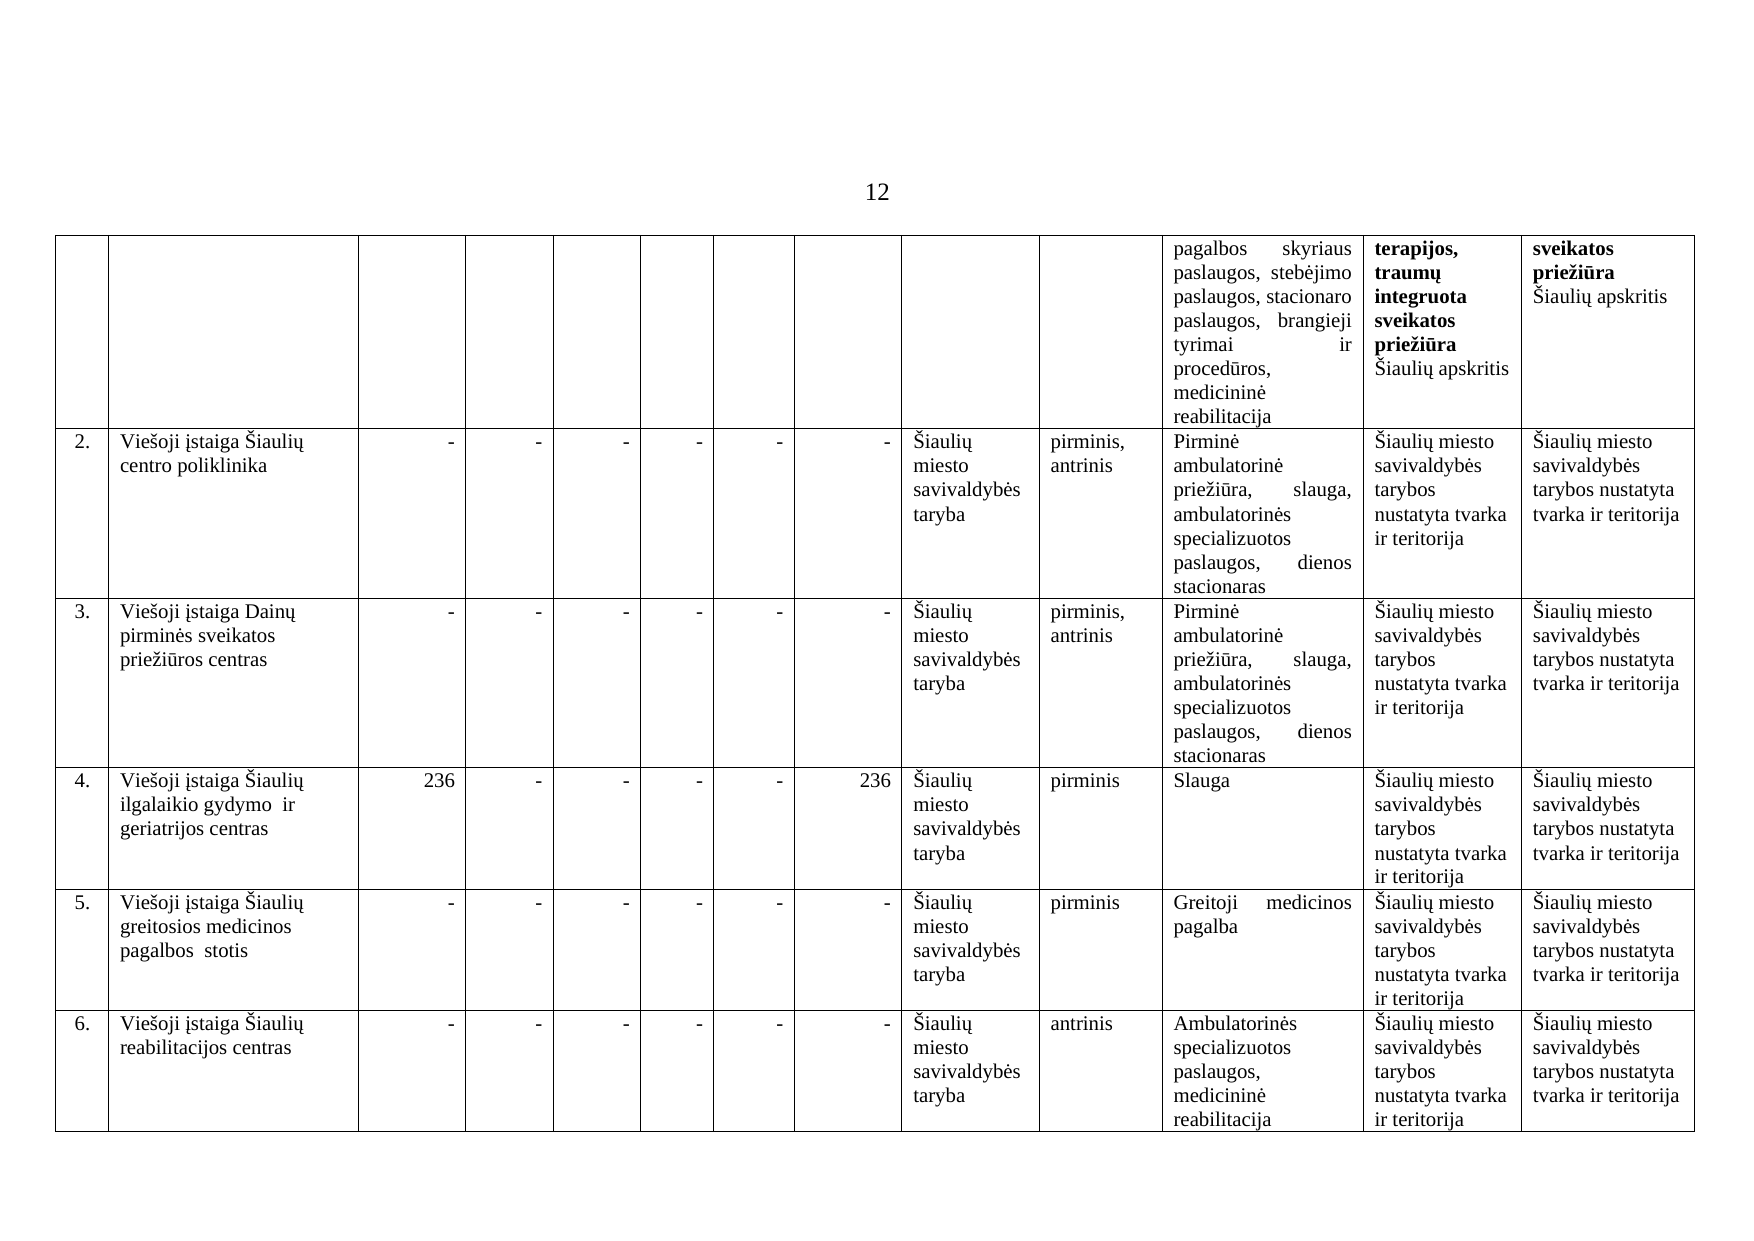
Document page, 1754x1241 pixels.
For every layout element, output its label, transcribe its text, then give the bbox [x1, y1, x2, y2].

table_cell 236 [795, 768, 901, 888]
table_cell - [359, 1011, 465, 1131]
table_cell Viešoji įstaiga Šiaulių greitosios medicinos pagalbos stotis [109, 890, 358, 1010]
table_cell 6. [56, 1011, 108, 1131]
table_cell Šiaulių miesto savivaldybės tarybos nustatyta tvarka ir teritorija [1522, 768, 1694, 888]
table_cell pirminis [1040, 768, 1162, 888]
table_cell Pirminė ambulatorinė priežiūra, slauga, ambulatorinės specializuotos paslaugos, dienos stacionaras [1163, 429, 1363, 598]
table_cell - [795, 236, 901, 428]
table_cell Viešoji įstaiga Dainų pirminės sveikatos priežiūros centras [109, 599, 358, 767]
table_cell - [466, 599, 553, 767]
table_cell - [795, 429, 901, 598]
table_cell [554, 236, 640, 428]
table_cell 3. [56, 599, 108, 767]
table_cell [641, 236, 713, 428]
table_cell - [466, 768, 553, 888]
table_cell Pirminė ambulatorinė priežiūra, slauga, ambulatorinės specializuotos paslaugos, dienos stacionaras [1163, 599, 1363, 767]
table_cell [902, 236, 1039, 428]
table_cell terapijos, traumų integruota sveikatos priežiūra Šiaulių apskritis [1364, 236, 1521, 428]
table_cell Šiaulių miesto savivaldybės taryba [902, 890, 1039, 1010]
table_cell - [714, 890, 794, 1010]
table_cell - [359, 599, 465, 767]
table_cell - [359, 890, 465, 1010]
table_cell Šiaulių miesto savivaldybės tarybos nustatyta tvarka ir teritorija [1522, 429, 1694, 598]
table_cell Slauga [1163, 768, 1363, 888]
table_cell Viešoji įstaiga Šiaulių reabilitacijos centras [109, 1011, 358, 1131]
table_cell - [795, 599, 901, 767]
table_cell antrinis [1040, 1011, 1162, 1131]
table_cell Šiaulių miesto savivaldybės taryba [902, 429, 1039, 598]
table_cell Šiaulių miesto savivaldybės tarybos nustatyta tvarka ir teritorija [1364, 429, 1521, 598]
table_cell - [554, 1011, 640, 1131]
table_cell - [641, 768, 713, 888]
table_cell - [714, 599, 794, 767]
table_cell - [554, 599, 640, 767]
table_cell - [466, 1011, 553, 1131]
table_cell 2. [56, 429, 108, 598]
table_cell Šiaulių miesto savivaldybės tarybos nustatyta tvarka ir teritorija [1364, 890, 1521, 1010]
table_cell - [641, 429, 713, 598]
table_cell [714, 236, 794, 428]
table_cell - [554, 768, 640, 888]
table_cell - [466, 429, 553, 598]
table_cell [56, 236, 108, 428]
table_cell pirminis [1040, 890, 1162, 1010]
table_cell Šiaulių miesto savivaldybės tarybos nustatyta tvarka ir teritorija [1364, 768, 1521, 888]
table_cell Ambulatorinės specializuotos paslaugos, medicininė reabilitacija [1163, 1011, 1363, 1131]
table_cell - [359, 429, 465, 598]
table_cell [109, 236, 358, 428]
table_cell 236 [359, 768, 465, 888]
table_cell - [795, 890, 901, 1010]
table_cell Šiaulių miesto savivaldybės taryba [902, 1011, 1039, 1131]
table_cell [466, 236, 553, 428]
table_cell - [714, 429, 794, 598]
table_cell Šiaulių miesto savivaldybės taryba [902, 768, 1039, 888]
table_cell Greitoji medicinos pagalba [1163, 890, 1363, 1010]
table_cell 4. [56, 768, 108, 888]
table_cell sveikatos priežiūra Šiaulių apskritis [1522, 236, 1694, 428]
table_cell [1040, 236, 1162, 428]
table_cell pagalbos skyriaus paslaugos, stebėjimo paslaugos, stacionaro paslaugos, brangieji tyrimai ir procedūros, medicininė reabilitacija [1163, 236, 1363, 428]
table_cell - [554, 429, 640, 598]
table_cell Šiaulių miesto savivaldybės tarybos nustatyta tvarka ir teritorija [1364, 1011, 1521, 1131]
table_cell Viešoji įstaiga Šiaulių ilgalaikio gydymo ir geriatrijos centras [109, 768, 358, 888]
table_cell - [641, 890, 713, 1010]
table_cell Šiaulių miesto savivaldybės tarybos nustatyta tvarka ir teritorija [1522, 599, 1694, 767]
table_cell Šiaulių miesto savivaldybės tarybos nustatyta tvarka ir teritorija [1364, 599, 1521, 767]
table_cell 5. [56, 890, 108, 1010]
table_cell - [714, 1011, 794, 1131]
table_cell - [714, 768, 794, 888]
table_cell - [466, 890, 553, 1010]
table_cell - [641, 599, 713, 767]
table_cell [359, 236, 465, 428]
table_cell Šiaulių miesto savivaldybės tarybos nustatyta tvarka ir teritorija [1522, 890, 1694, 1010]
table_cell - [554, 890, 640, 1010]
table_cell Viešoji įstaiga Šiaulių centro poliklinika [109, 429, 358, 598]
table_cell - [641, 1011, 713, 1131]
table_cell Šiaulių miesto savivaldybės taryba [902, 599, 1039, 767]
table_cell pirminis, antrinis [1040, 599, 1162, 767]
table_cell - [795, 1011, 901, 1131]
table_cell Šiaulių miesto savivaldybės tarybos nustatyta tvarka ir teritorija [1522, 1011, 1694, 1131]
table_cell pirminis, antrinis [1040, 429, 1162, 598]
